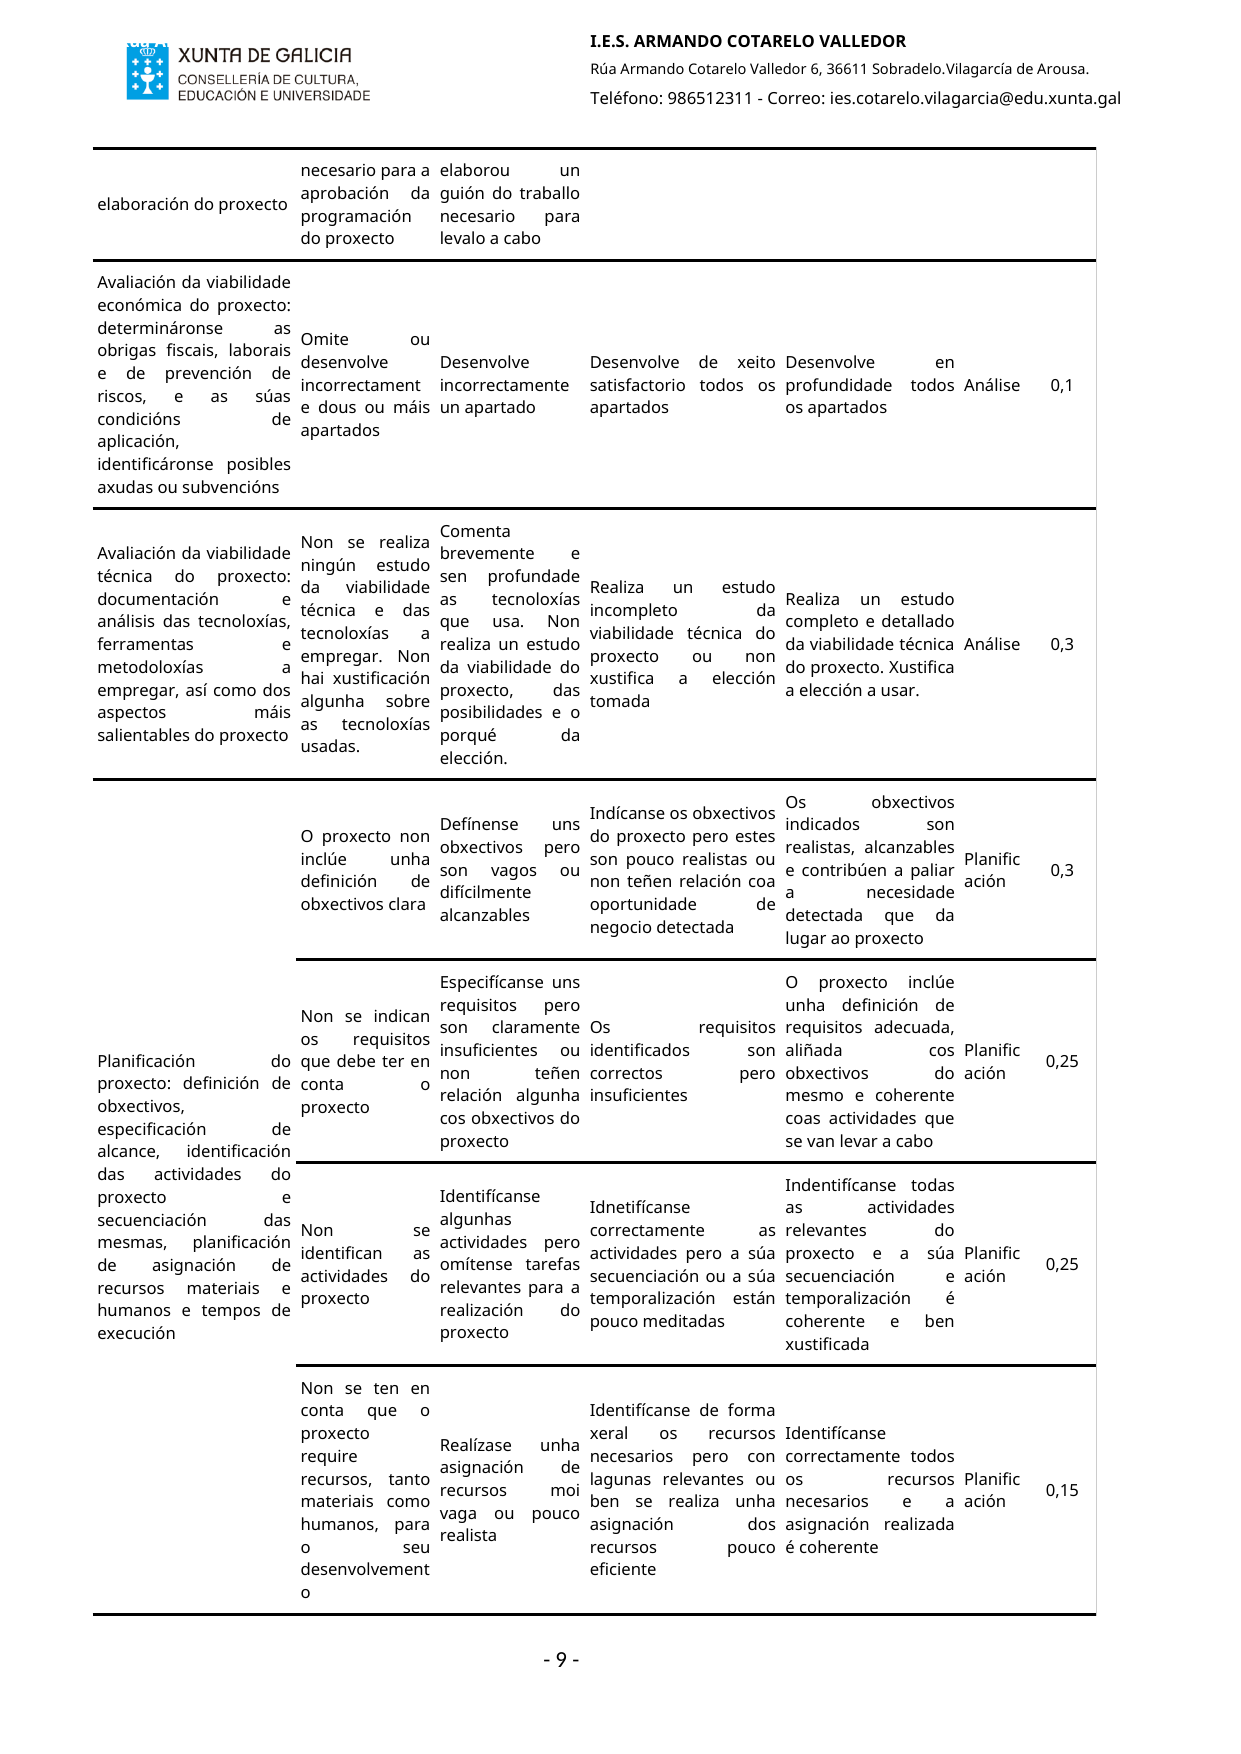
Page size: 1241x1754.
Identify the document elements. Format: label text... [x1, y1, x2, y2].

table_cell Planificación [959, 781, 1028, 958]
table_cell necesario para a aprobación da programación do proxecto [296, 150, 435, 259]
picture [117, 35, 379, 107]
table_cell Avaliación da viabilidade económica do proxecto: determináronse as obrigas fiscais, laborais e de prevención de riscos, e as súas condicións de aplicación, identificáronse posibles axudas ou subvencións [93, 262, 296, 507]
table_cell [1028, 150, 1096, 259]
table_cell [780, 150, 959, 259]
table_cell Defínense uns obxectivos pero son vagos ou difícilmente alcanzables [435, 781, 585, 958]
table_cell Non se ten en conta que o proxecto require recursos, tanto materiais como humanos, para o seu desenvolvemento [296, 1367, 435, 1612]
table_cell Planificación do proxecto: definición de obxectivos, especificación de alcance, identificación das actividades do proxecto e secuenciación das mesmas, planificación de asignación de recursos materiais e humanos e tempos de execución [93, 781, 296, 1612]
table_cell Idnetifícanse correctamente as actividades pero a súa secuenciación ou a súa temporalización están pouco meditadas [585, 1164, 780, 1364]
table_cell Especifícanse uns requisitos pero son claramente insuficientes ou non teñen relación algunha cos obxectivos do proxecto [435, 961, 585, 1161]
picture [141, 68, 154, 93]
table_cell Identifícanse de forma xeral os recursos necesarios pero con lagunas relevantes ou ben se realiza unha asignación dos recursos pouco eficiente [585, 1367, 780, 1612]
table_cell Desenvolve en profundidade todos os apartados [780, 262, 959, 507]
table_cell Realiza un estudo incompleto da viabilidade técnica do proxecto ou non xustifica a elección tomada [585, 510, 780, 778]
table_cell O proxecto inclúe unha definición de requisitos adecuada, aliñada cos obxectivos do mesmo e coherente coas actividades que se van levar a cabo [780, 961, 959, 1161]
table_cell Os requisitos identificados son correctos pero insuficientes [585, 961, 780, 1161]
table_cell elaboración do proxecto [93, 150, 296, 259]
table_cell [959, 150, 1028, 259]
table_cell Indícanse os obxectivos do proxecto pero estes son pouco realistas ou non teñen relación coa oportunidade de negocio detectada [585, 781, 780, 958]
table_cell Omite ou desenvolve incorrectamente dous ou máis apartados [296, 262, 435, 507]
table_cell 0,15 [1028, 1367, 1096, 1612]
table_cell Planificación [959, 1164, 1028, 1364]
table_cell 0,3 [1028, 781, 1096, 958]
table_cell Non se realiza ningún estudo da viabilidade técnica e das tecnoloxías a empregar. Non hai xustificación algunha sobre as tecnoloxías usadas. [296, 510, 435, 778]
table_cell Desenvolve de xeito satisfactorio todos os apartados [585, 262, 780, 507]
table_cell 0,25 [1028, 1164, 1096, 1364]
table_cell Identifícanse correctamente todos os recursos necesarios e a asignación realizada é coherente [780, 1367, 959, 1612]
table_cell Os obxectivos indicados son realistas, alcanzables e contribúen a paliar a necesidade detectada que da lugar ao proxecto [780, 781, 959, 958]
table_cell Non se indican os requisitos que debe ter en conta o proxecto [296, 961, 435, 1161]
table_cell Comenta brevemente e sen profundade as tecnoloxías que usa. Non realiza un estudo da viabilidade do proxecto, das posibilidades e o porqué da elección. [435, 510, 585, 778]
table_cell elaborou un guión do traballo necesario para levalo a cabo [435, 150, 585, 259]
table_cell Avaliación da viabilidade técnica do proxecto: documentación e análisis das tecnoloxías, ferramentas e metodoloxías a empregar, así como dos aspectos máis salientables do proxecto [93, 510, 296, 778]
table_cell Identifícanse algunhas actividades pero omítense tarefas relevantes para a realización do proxecto [435, 1164, 585, 1364]
table_cell Análise [959, 262, 1028, 507]
table_cell 0,3 [1028, 510, 1096, 778]
table_cell [585, 150, 780, 259]
table_cell Indentifícanse todas as actividades relevantes do proxecto e a súa secuenciación e temporalización é coherente e ben xustificada [780, 1164, 959, 1364]
table_cell Análise [959, 510, 1028, 778]
table_cell Realízase unha asignación de recursos moi vaga ou pouco realista [435, 1367, 585, 1612]
table_cell Planificación [959, 961, 1028, 1161]
table_cell 0,1 [1028, 262, 1096, 507]
table_cell 0,25 [1028, 961, 1096, 1161]
table_cell Planificación [959, 1367, 1028, 1612]
table_cell Realiza un estudo completo e detallado da viabilidade técnica do proxecto. Xustifica a elección a usar. [780, 510, 959, 778]
table_cell O proxecto non inclúe unha definición de obxectivos clara [296, 781, 435, 958]
picture [126, 35, 158, 43]
table_cell Non se identifican as actividades do proxecto [296, 1164, 435, 1364]
table_cell Desenvolve incorrectamente un apartado [435, 262, 585, 507]
